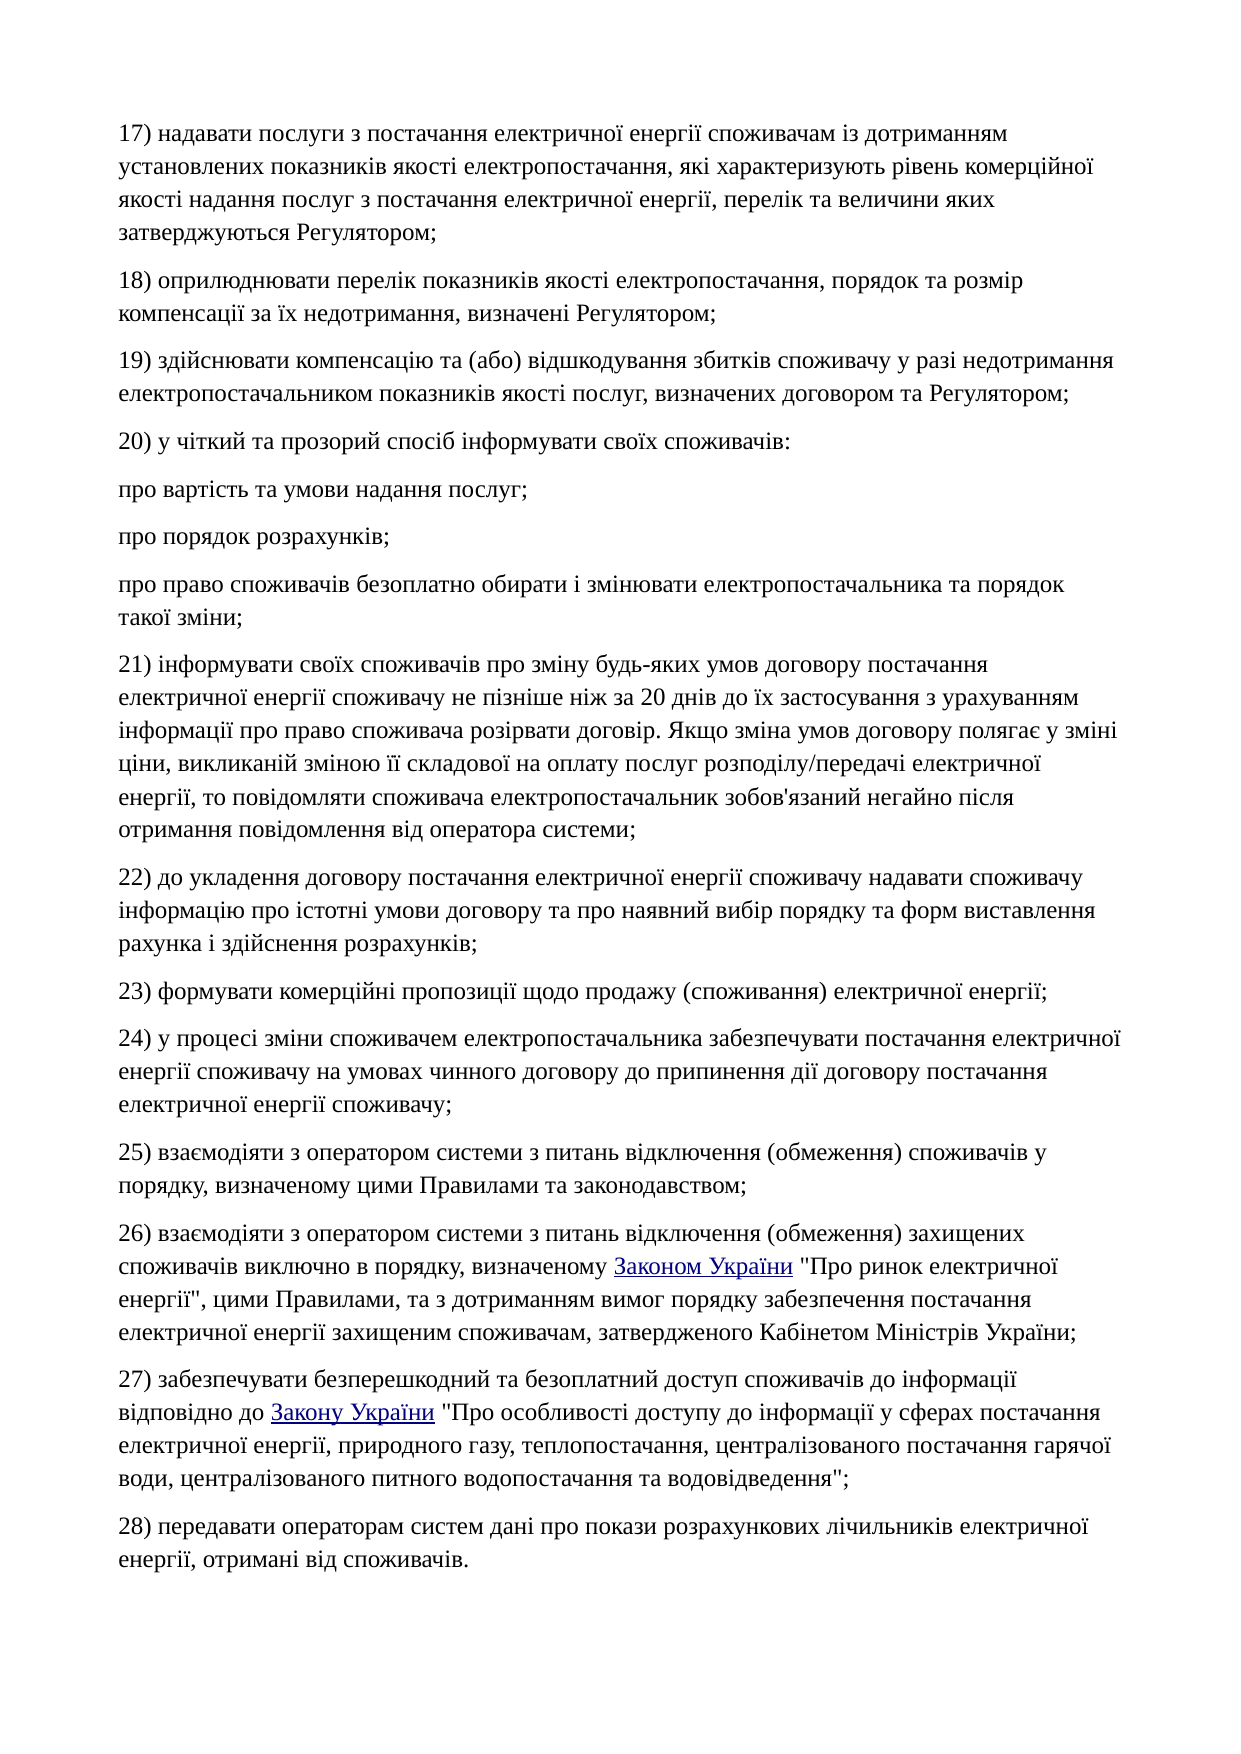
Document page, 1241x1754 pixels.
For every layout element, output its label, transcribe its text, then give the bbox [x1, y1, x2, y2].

text 28) передавати операторам систем дані про покази розрахункових лічильників електричної енергії, отримані від споживачів. [118, 1511, 1122, 1573]
text 26) взаємодіяти з оператором системи з питань відключення (обмеження) захищених споживачів виключно в порядку, визначеному Законом України "Про ринок електричної енергії", цими Правилами, та з дотриманням вимог порядку забезпечення постачання електричної енергії захищеним споживачам, затвердженого Кабінетом Міністрів України; [118, 1218, 1122, 1346]
text 20) у чіткий та прозорий спосіб інформувати своїх споживачів: [118, 426, 1122, 455]
text 19) здійснювати компенсацію та (або) відшкодування збитків споживачу у разі недотримання електропостачальником показників якості послуг, визначених договором та Регулятором; [118, 345, 1122, 407]
text 22) до укладення договору постачання електричної енергії споживачу надавати споживачу інформацію про істотні умови договору та про наявний вибір порядку та форм виставлення рахунка і здійснення розрахунків; [118, 862, 1122, 957]
text 18) оприлюднювати перелік показників якості електропостачання, порядок та розмір компенсації за їх недотримання, визначені Регулятором; [118, 265, 1122, 327]
text 27) забезпечувати безперешкодний та безоплатний доступ споживачів до інформації відповідно до Закону України "Про особливості доступу до інформації у сферах постачання електричної енергії, природного газу, теплопостачання, централізованого постачання гарячої води, централізованого питного водопостачання та водовідведення"; [118, 1364, 1122, 1492]
text 17) надавати послуги з постачання електричної енергії споживачам із дотриманням установлених показників якості електропостачання, які характеризують рівень комерційної якості надання послуг з постачання електричної енергії, перелік та величини яких затверджуються Регулятором; [118, 118, 1122, 246]
text про право споживачів безоплатно обирати і змінювати електропостачальника та порядок такої зміни; [118, 569, 1122, 631]
text 23) формувати комерційні пропозиції щодо продажу (споживання) електричної енергії; [118, 976, 1122, 1004]
text 24) у процесі зміни споживачем електропостачальника забезпечувати постачання електричної енергії споживачу на умовах чинного договору до припинення дії договору постачання електричної енергії споживачу; [118, 1023, 1122, 1118]
text 25) взаємодіяти з оператором системи з питань відключення (обмеження) споживачів у порядку, визначеному цими Правилами та законодавством; [118, 1137, 1122, 1199]
text 21) інформувати своїх споживачів про зміну будь-яких умов договору постачання електричної енергії споживачу не пізніше ніж за 20 днів до їх застосування з урахуванням інформації про право споживача розірвати договір. Якщо зміна умов договору полягає у зміні ціни, викликаній зміною її складової на оплату послуг розподілу/передачі електричної енергії, то повідомляти споживача електропостачальник зобов'язаний негайно після отримання повідомлення від оператора системи; [118, 649, 1122, 843]
text про вартість та умови надання послуг; [118, 474, 1122, 502]
text про порядок розрахунків; [118, 521, 1122, 550]
